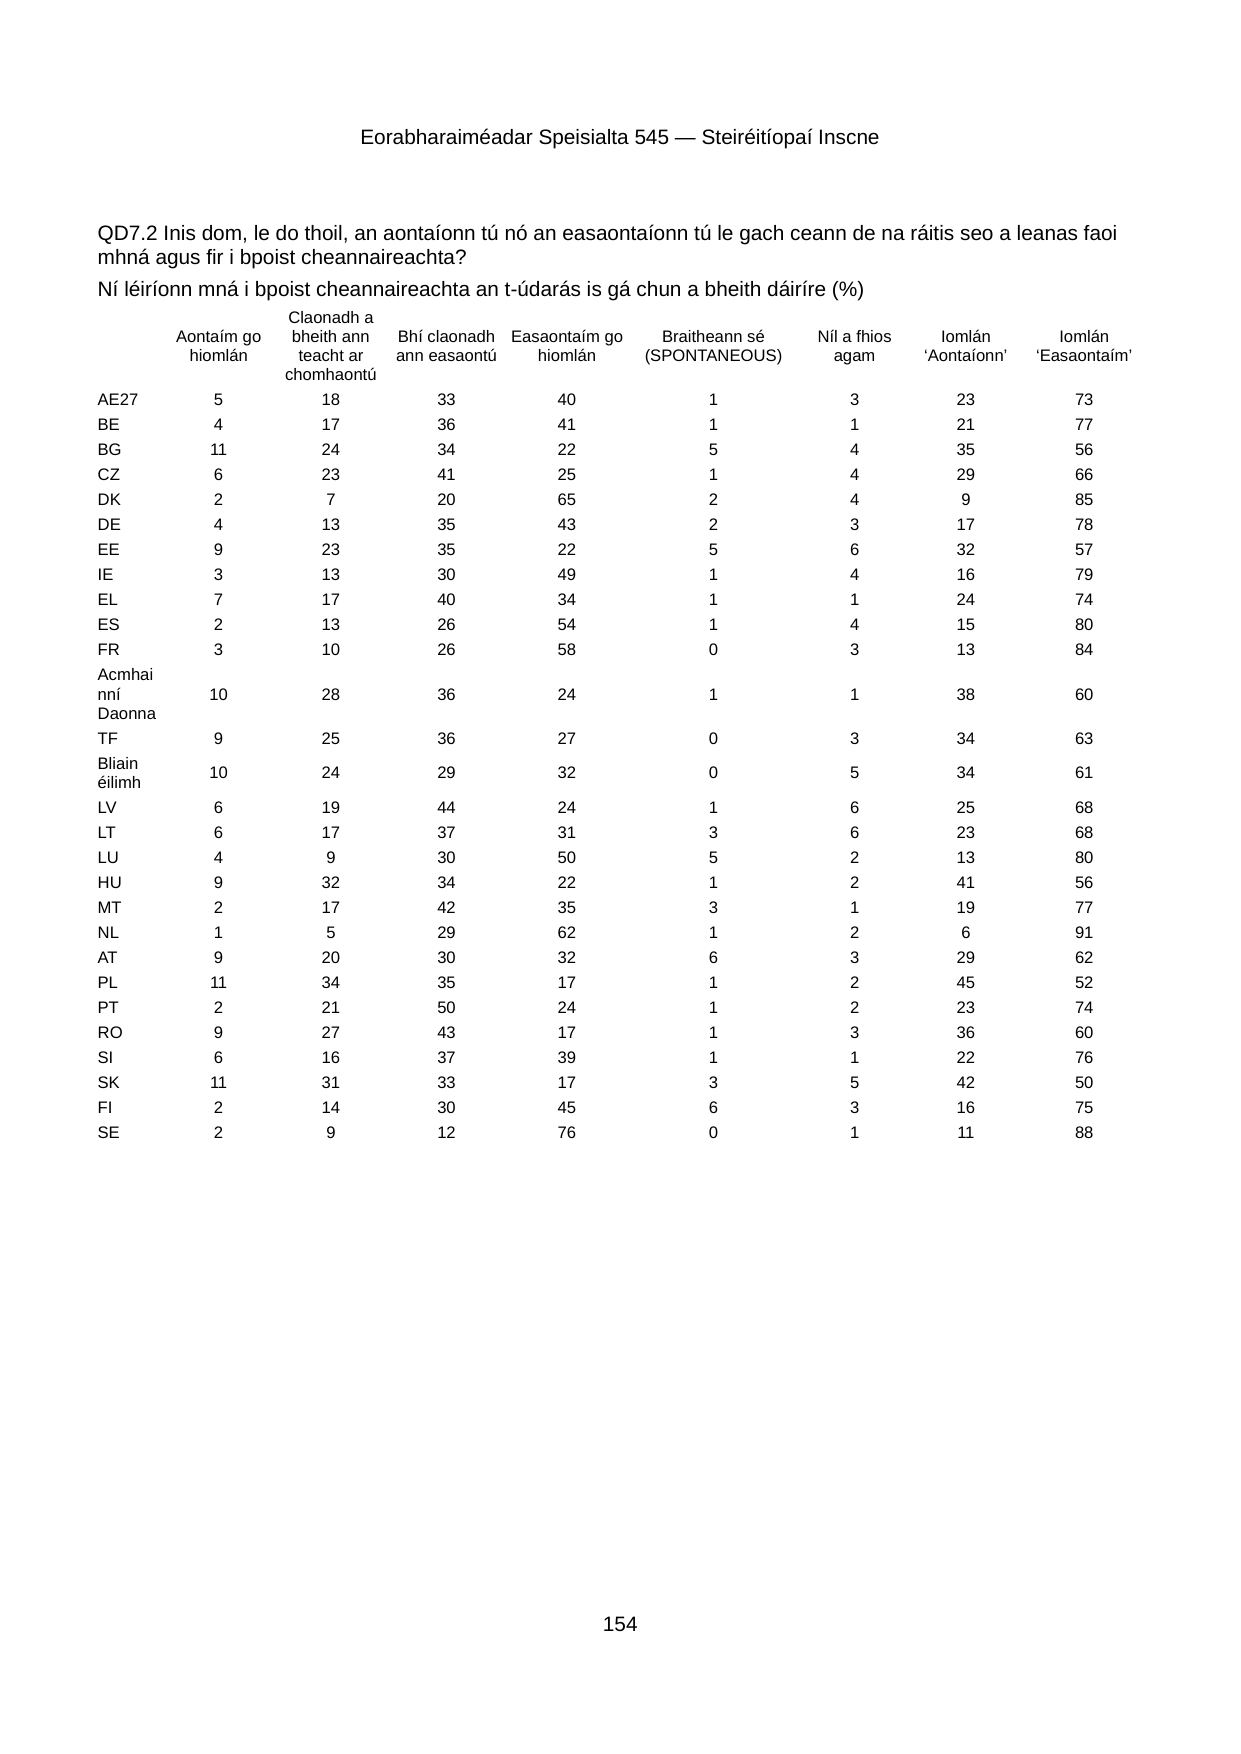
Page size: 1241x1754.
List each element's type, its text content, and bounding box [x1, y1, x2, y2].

table_cell 11 [162, 1070, 275, 1095]
table_cell 31 [275, 1070, 386, 1095]
table_cell PT [95, 995, 162, 1020]
table_cell 4 [162, 512, 275, 537]
table_cell 37 [386, 1045, 507, 1070]
table_cell 43 [507, 512, 627, 537]
table_cell 77 [1022, 412, 1146, 437]
table_cell DK [95, 487, 162, 512]
table_cell ES [95, 612, 162, 637]
table_cell 29 [909, 462, 1022, 487]
table_cell 75 [1022, 1095, 1146, 1120]
table_cell 16 [909, 562, 1022, 587]
table_cell 1 [800, 412, 909, 437]
table_cell 34 [386, 437, 507, 462]
table_cell 39 [507, 1045, 627, 1070]
table_cell 63 [1022, 726, 1146, 751]
table_cell 34 [909, 751, 1022, 795]
table_cell 23 [909, 820, 1022, 845]
table_cell 1 [627, 387, 800, 412]
table_cell 1 [627, 1020, 800, 1045]
table_cell Acmhainní Daonna [95, 662, 162, 726]
table_cell 5 [275, 920, 386, 945]
table_cell 32 [507, 751, 627, 795]
table_cell 9 [162, 726, 275, 751]
table_cell HU [95, 870, 162, 895]
table_cell 34 [275, 970, 386, 995]
table_cell 6 [162, 820, 275, 845]
table_cell 74 [1022, 587, 1146, 612]
table_cell 17 [275, 587, 386, 612]
table_cell 38 [909, 662, 1022, 726]
table_cell 17 [275, 895, 386, 920]
table_cell AE27 [95, 387, 162, 412]
table_cell 3 [162, 637, 275, 662]
table_cell 17 [507, 1020, 627, 1045]
table_cell NL [95, 920, 162, 945]
table_cell 4 [800, 437, 909, 462]
table_cell 91 [1022, 920, 1146, 945]
table_cell 2 [800, 995, 909, 1020]
table_cell 16 [909, 1095, 1022, 1120]
table_cell 56 [1022, 437, 1146, 462]
table_cell 23 [909, 995, 1022, 1020]
table_cell FI [95, 1095, 162, 1120]
table_cell 73 [1022, 387, 1146, 412]
table_cell 33 [386, 1070, 507, 1095]
table_cell 2 [162, 612, 275, 637]
table_cell BG [95, 437, 162, 462]
table_cell 45 [909, 970, 1022, 995]
table_cell 30 [386, 1095, 507, 1120]
table_cell 10 [162, 662, 275, 726]
table_cell 16 [275, 1045, 386, 1070]
table_cell 0 [627, 637, 800, 662]
table_cell Aontaím go hiomlán [162, 305, 275, 387]
table_cell 28 [275, 662, 386, 726]
table_cell IE [95, 562, 162, 587]
table_cell Iomlán ‘Easaontaím’ [1022, 305, 1146, 387]
table_cell 68 [1022, 820, 1146, 845]
table_cell 29 [386, 920, 507, 945]
table_cell 32 [275, 870, 386, 895]
table_cell 0 [627, 1120, 800, 1145]
table_cell 34 [507, 587, 627, 612]
table_cell 6 [162, 795, 275, 820]
table_cell 2 [162, 487, 275, 512]
table_cell 60 [1022, 1020, 1146, 1045]
table_cell 20 [275, 945, 386, 970]
table_cell 2 [162, 1120, 275, 1145]
table_cell 43 [386, 1020, 507, 1045]
table_cell 5 [627, 537, 800, 562]
table_cell 17 [507, 1070, 627, 1095]
table_cell 32 [909, 537, 1022, 562]
table_cell 4 [800, 487, 909, 512]
table_cell 22 [507, 870, 627, 895]
table_cell 2 [800, 970, 909, 995]
table_cell 20 [386, 487, 507, 512]
table_cell 62 [507, 920, 627, 945]
table_cell 26 [386, 612, 507, 637]
table_cell 40 [386, 587, 507, 612]
table_cell 2 [162, 995, 275, 1020]
table_cell 3 [627, 820, 800, 845]
table_cell 1 [627, 587, 800, 612]
table_cell 27 [275, 1020, 386, 1045]
table_cell 4 [800, 562, 909, 587]
table_cell 29 [909, 945, 1022, 970]
table_cell 21 [275, 995, 386, 1020]
table_cell 1 [800, 662, 909, 726]
table_cell 31 [507, 820, 627, 845]
table_cell LV [95, 795, 162, 820]
table_cell 36 [386, 662, 507, 726]
table_cell 3 [800, 726, 909, 751]
table_cell 35 [386, 537, 507, 562]
table_cell 1 [800, 895, 909, 920]
table_cell 24 [909, 587, 1022, 612]
table_cell 34 [386, 870, 507, 895]
table_cell 11 [162, 970, 275, 995]
table_cell 13 [909, 845, 1022, 870]
table_cell 7 [275, 487, 386, 512]
table_cell 18 [275, 387, 386, 412]
table_cell 2 [162, 1095, 275, 1120]
table_cell Ní léiríonn mná i bpoist cheannaireachta an t-údarás is gá chun a bheith dáiríre (%) [95, 273, 1146, 305]
table_cell 6 [162, 1045, 275, 1070]
table_cell 76 [507, 1120, 627, 1145]
table_cell 9 [162, 870, 275, 895]
table_cell 62 [1022, 945, 1146, 970]
table_cell 88 [1022, 1120, 1146, 1145]
table_cell 13 [275, 512, 386, 537]
table_cell 35 [909, 437, 1022, 462]
table_cell 34 [909, 726, 1022, 751]
table_cell 6 [909, 920, 1022, 945]
table_cell 24 [275, 751, 386, 795]
table_cell 24 [275, 437, 386, 462]
table_cell 3 [800, 1020, 909, 1045]
table_cell 4 [800, 462, 909, 487]
table_cell 3 [627, 1070, 800, 1095]
table_cell 5 [800, 1070, 909, 1095]
table_cell 24 [507, 662, 627, 726]
table_cell FR [95, 637, 162, 662]
table_cell [95, 305, 162, 387]
table_cell 21 [909, 412, 1022, 437]
table_cell 5 [800, 751, 909, 795]
table_cell 2 [162, 895, 275, 920]
table_cell 1 [627, 1045, 800, 1070]
table_cell 2 [627, 487, 800, 512]
table_cell 0 [627, 751, 800, 795]
table_cell 13 [275, 562, 386, 587]
table_cell 35 [386, 512, 507, 537]
table_cell 42 [909, 1070, 1022, 1095]
table_cell 17 [275, 820, 386, 845]
table_cell 1 [627, 462, 800, 487]
table_cell 1 [627, 662, 800, 726]
table_cell 56 [1022, 870, 1146, 895]
table_cell 79 [1022, 562, 1146, 587]
table_cell 24 [507, 795, 627, 820]
table_cell 36 [909, 1020, 1022, 1045]
table_cell 11 [909, 1120, 1022, 1145]
table_cell 4 [800, 612, 909, 637]
table_cell CZ [95, 462, 162, 487]
table_cell 61 [1022, 751, 1146, 795]
table_cell 25 [275, 726, 386, 751]
table_cell 29 [386, 751, 507, 795]
table_cell 11 [162, 437, 275, 462]
table_cell 10 [162, 751, 275, 795]
table_cell 77 [1022, 895, 1146, 920]
table_cell 41 [909, 870, 1022, 895]
table_cell 9 [275, 1120, 386, 1145]
table_cell 3 [800, 512, 909, 537]
table_cell Braitheann sé (SPONTANEOUS) [627, 305, 800, 387]
table_cell 25 [507, 462, 627, 487]
table_cell 65 [507, 487, 627, 512]
table_cell 22 [909, 1045, 1022, 1070]
table_cell PL [95, 970, 162, 995]
table_cell 50 [1022, 1070, 1146, 1095]
table_cell 22 [507, 537, 627, 562]
table_cell 50 [386, 995, 507, 1020]
table_cell 66 [1022, 462, 1146, 487]
table_cell 49 [507, 562, 627, 587]
table_cell 36 [386, 412, 507, 437]
table_cell SK [95, 1070, 162, 1095]
table_cell 9 [909, 487, 1022, 512]
table_cell 40 [507, 387, 627, 412]
table_cell 1 [800, 1120, 909, 1145]
table_cell 22 [507, 437, 627, 462]
table_cell 1 [627, 870, 800, 895]
table_cell 80 [1022, 845, 1146, 870]
table_cell DE [95, 512, 162, 537]
table_cell TF [95, 726, 162, 751]
table_cell BE [95, 412, 162, 437]
table_cell MT [95, 895, 162, 920]
table_cell 15 [909, 612, 1022, 637]
table_cell 36 [386, 726, 507, 751]
table_cell 6 [627, 945, 800, 970]
table_cell 17 [507, 970, 627, 995]
table_cell 60 [1022, 662, 1146, 726]
table_cell 2 [800, 920, 909, 945]
table_cell 19 [275, 795, 386, 820]
table_cell 1 [627, 995, 800, 1020]
table_cell 76 [1022, 1045, 1146, 1070]
table_cell 4 [162, 845, 275, 870]
table_cell 41 [386, 462, 507, 487]
table_cell 27 [507, 726, 627, 751]
table_cell 23 [275, 537, 386, 562]
table_cell 44 [386, 795, 507, 820]
table_cell Iomlán ‘Aontaíonn’ [909, 305, 1022, 387]
table_cell 7 [162, 587, 275, 612]
table_cell EL [95, 587, 162, 612]
table_cell 12 [386, 1120, 507, 1145]
table_header QD7.2 Inis dom, le do thoil, an aontaíonn tú nó an easaontaíonn tú le gach ceann de na ráitis seo a leanas faoi mhná agus fir i bpoist cheannaireachta? [95, 217, 1146, 272]
table_cell 0 [627, 726, 800, 751]
table_cell 3 [627, 895, 800, 920]
table_cell 1 [627, 795, 800, 820]
table_cell 14 [275, 1095, 386, 1120]
table_cell 19 [909, 895, 1022, 920]
table_cell 9 [162, 537, 275, 562]
table_cell 2 [627, 512, 800, 537]
table_cell 1 [627, 412, 800, 437]
table_cell 5 [627, 437, 800, 462]
table_cell SE [95, 1120, 162, 1145]
table_cell 6 [800, 820, 909, 845]
table_cell 37 [386, 820, 507, 845]
table_cell 1 [627, 562, 800, 587]
table_cell Níl a fhios agam [800, 305, 909, 387]
table_cell 3 [162, 562, 275, 587]
table_cell RO [95, 1020, 162, 1045]
table_cell 1 [627, 612, 800, 637]
table_cell 17 [909, 512, 1022, 537]
table_cell 1 [800, 587, 909, 612]
table_cell 23 [909, 387, 1022, 412]
table_cell Bhí claonadh ann easaontú [386, 305, 507, 387]
table_cell 2 [800, 870, 909, 895]
table_cell 54 [507, 612, 627, 637]
table_cell 9 [162, 1020, 275, 1045]
table_cell 9 [275, 845, 386, 870]
table_cell 6 [800, 537, 909, 562]
table_cell 58 [507, 637, 627, 662]
table_cell 33 [386, 387, 507, 412]
table_cell 78 [1022, 512, 1146, 537]
table_cell AT [95, 945, 162, 970]
table_cell LU [95, 845, 162, 870]
table_cell 17 [275, 412, 386, 437]
table_cell SI [95, 1045, 162, 1070]
table_cell 42 [386, 895, 507, 920]
table_cell 30 [386, 945, 507, 970]
table_cell 13 [275, 612, 386, 637]
table_cell 1 [800, 1045, 909, 1070]
table_cell 50 [507, 845, 627, 870]
table_cell 41 [507, 412, 627, 437]
table_cell 74 [1022, 995, 1146, 1020]
table_cell 6 [162, 462, 275, 487]
table_cell 10 [275, 637, 386, 662]
table_cell EE [95, 537, 162, 562]
table_cell LT [95, 820, 162, 845]
table_cell 6 [800, 795, 909, 820]
table_cell 5 [627, 845, 800, 870]
table_cell 23 [275, 462, 386, 487]
table_cell 85 [1022, 487, 1146, 512]
table_cell 35 [507, 895, 627, 920]
table_cell 52 [1022, 970, 1146, 995]
table_cell 30 [386, 562, 507, 587]
table_cell 3 [800, 945, 909, 970]
table_cell Claonadh a bheith ann teacht ar chomhaontú [275, 305, 386, 387]
table_cell 2 [800, 845, 909, 870]
table_cell 35 [386, 970, 507, 995]
table_cell 25 [909, 795, 1022, 820]
table_cell 1 [627, 970, 800, 995]
table_cell 84 [1022, 637, 1146, 662]
table_cell Bliain éilimh [95, 751, 162, 795]
table_cell 4 [162, 412, 275, 437]
table_cell 9 [162, 945, 275, 970]
table_cell 3 [800, 1095, 909, 1120]
table_cell 3 [800, 637, 909, 662]
table_cell 5 [162, 387, 275, 412]
table_cell 1 [162, 920, 275, 945]
table_cell 68 [1022, 795, 1146, 820]
table_cell 6 [627, 1095, 800, 1120]
table_cell 1 [627, 920, 800, 945]
table_cell Easaontaím go hiomlán [507, 305, 627, 387]
table_cell 45 [507, 1095, 627, 1120]
table_cell 13 [909, 637, 1022, 662]
table_cell 57 [1022, 537, 1146, 562]
table_cell 26 [386, 637, 507, 662]
table_cell 80 [1022, 612, 1146, 637]
table_cell 24 [507, 995, 627, 1020]
table_cell 32 [507, 945, 627, 970]
table_cell 3 [800, 387, 909, 412]
table_cell 30 [386, 845, 507, 870]
